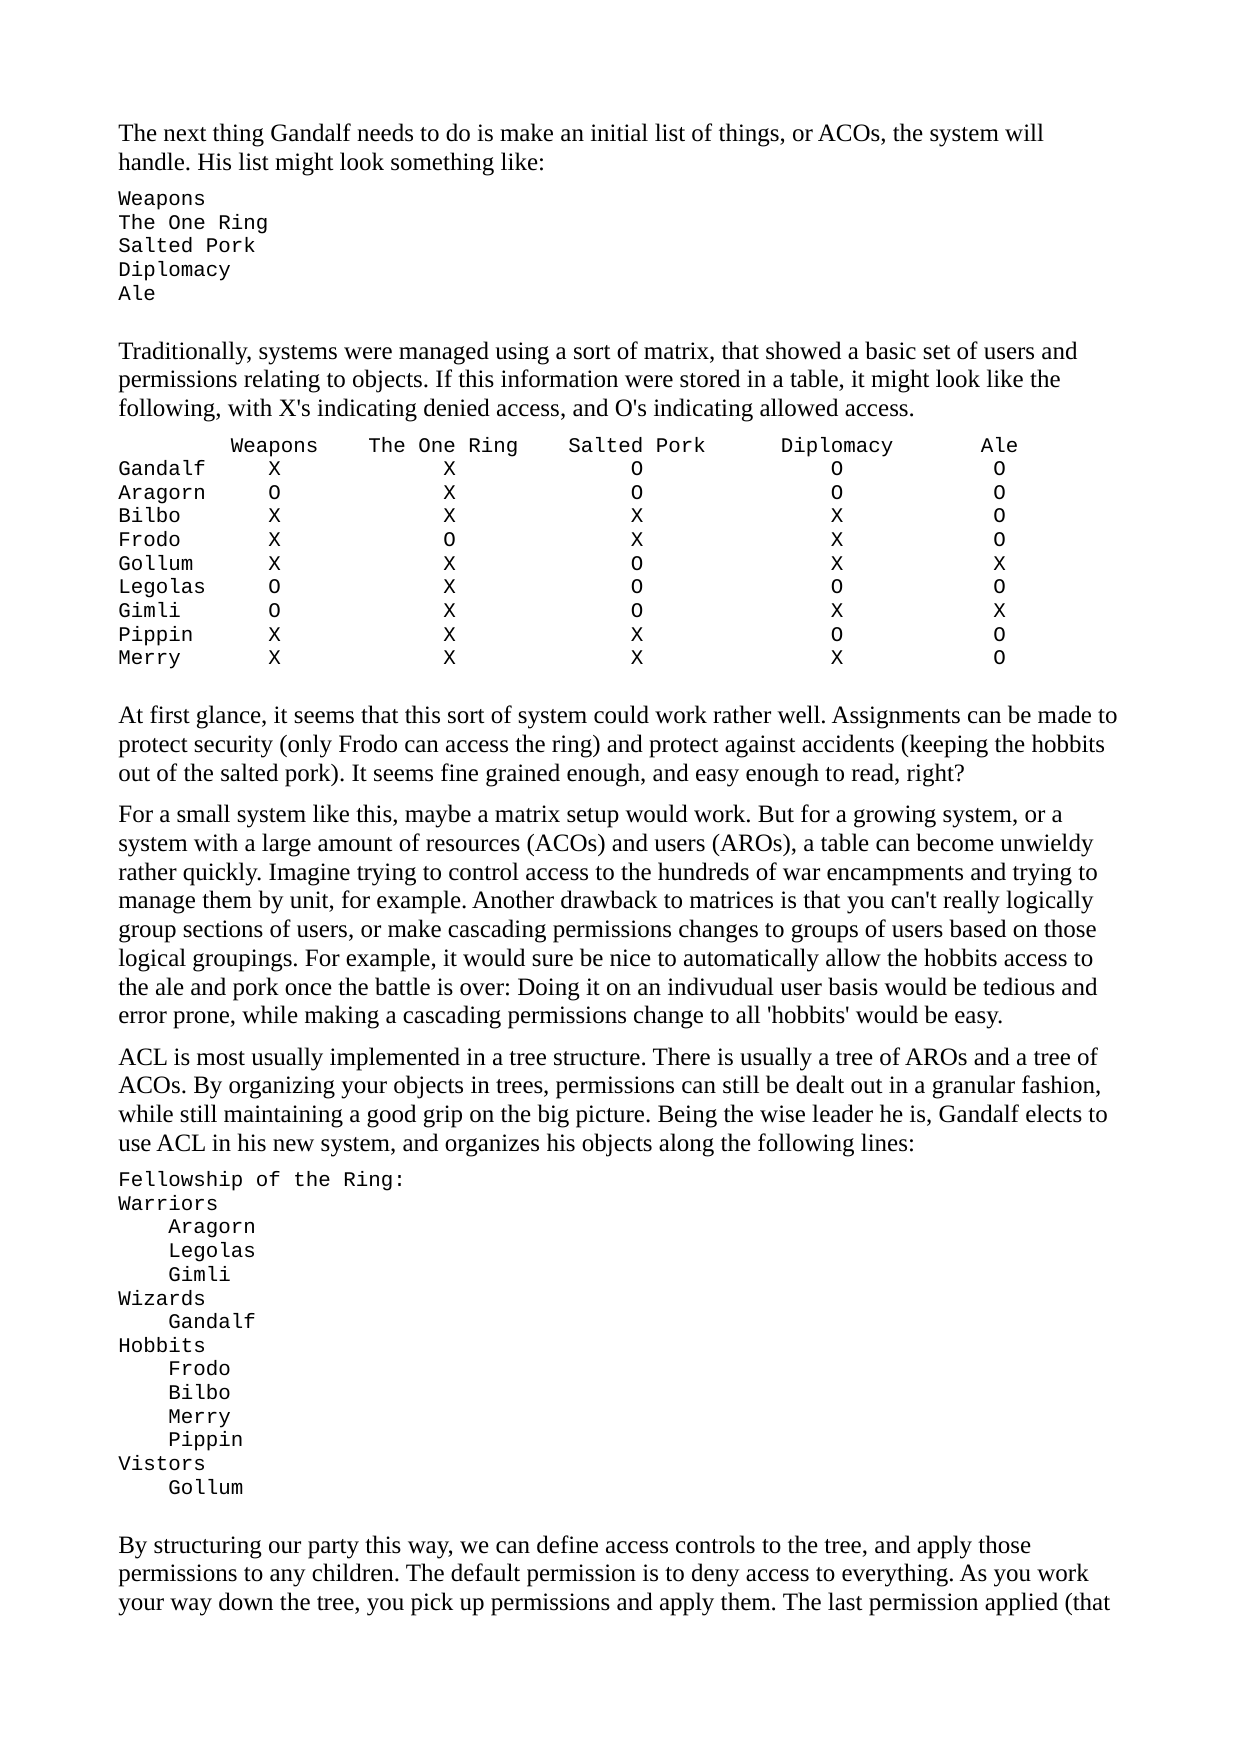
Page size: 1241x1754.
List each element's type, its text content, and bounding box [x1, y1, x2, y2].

text Merry [118, 1406, 1122, 1429]
text By structuring our party this way, we can define access controls to the tree, and apply those permissions to any children. The default permission is to deny access to everything. As you work your way down the tree, you pick up permissions and apply them. The last permission applied (that [118, 1530, 1122, 1616]
text Gollum [118, 1477, 1122, 1500]
text Weapons The One Ring Salted Pork Diplomacy Ale [118, 434, 1122, 458]
text Fellowship of the Ring: [118, 1169, 1122, 1193]
text Pippin [118, 1429, 1122, 1453]
text Bilbo X X X X O [118, 506, 1122, 529]
text Aragorn O X O O O [118, 482, 1122, 506]
text Pippin X X X O O [118, 624, 1122, 647]
text Gollum X X O X X [118, 553, 1122, 576]
text Salted Pork [118, 235, 1122, 259]
text Traditionally, systems were managed using a sort of matrix, that showed a basic set of users and permissions relating to objects. If this information were stored in a table, it might look like the following, with X's indicating denied access, and O's indicating allowed access. [118, 336, 1122, 422]
text Legolas O X O O O [118, 576, 1122, 600]
text Gandalf [118, 1311, 1122, 1335]
text Frodo [118, 1358, 1122, 1382]
text Bilbo [118, 1382, 1122, 1406]
text Gandalf X X O O O [118, 458, 1122, 482]
text The One Ring [118, 212, 1122, 235]
text Warriors [118, 1193, 1122, 1217]
text Ale [118, 283, 1122, 306]
text Vistors [118, 1453, 1122, 1477]
text Wizards [118, 1287, 1122, 1311]
text For a small system like this, maybe a matrix setup would work. But for a growing system, or a system with a large amount of resources (ACOs) and users (AROs), a table can become unwieldy rather quickly. Imagine trying to control access to the hundreds of war encampments and trying to manage them by unit, for example. Another drawback to matrices is that you can't really logically group sections of users, or make cascading permissions changes to groups of users based on those logical groupings. For example, it would sure be nice to automatically allow the hobbits access to the ale and pork once the battle is over: Doing it on an indivudual user basis would be tedious and error prone, while making a cascading permissions change to all 'hobbits' would be easy. [118, 799, 1122, 1029]
text Weapons [118, 188, 1122, 212]
text Hobbits [118, 1335, 1122, 1358]
text Aragorn [118, 1217, 1122, 1240]
text At first glance, it seems that this sort of system could work rather well. Assignments can be made to protect security (only Frodo can access the ring) and protect against accidents (keeping the hobbits out of the salted pork). It seems fine grained enough, and easy enough to read, right? [118, 701, 1122, 787]
text Legolas [118, 1240, 1122, 1264]
text Gimli O X O X X [118, 600, 1122, 624]
text The next thing Gandalf needs to do is make an initial list of things, or ACOs, the system will handle. His list might look something like: [118, 118, 1122, 176]
text Gimli [118, 1264, 1122, 1287]
text Diplomacy [118, 259, 1122, 283]
text ACL is most usually implemented in a tree structure. There is usually a tree of AROs and a tree of ACOs. By organizing your objects in trees, permissions can still be dealt out in a granular fashion, while still maintaining a good grip on the big picture. Being the wise leader he is, Gandalf elects to use ACL in his new system, and organizes his objects along the following lines: [118, 1042, 1122, 1157]
text Frodo X O X X O [118, 529, 1122, 553]
text Merry X X X X O [118, 647, 1122, 671]
